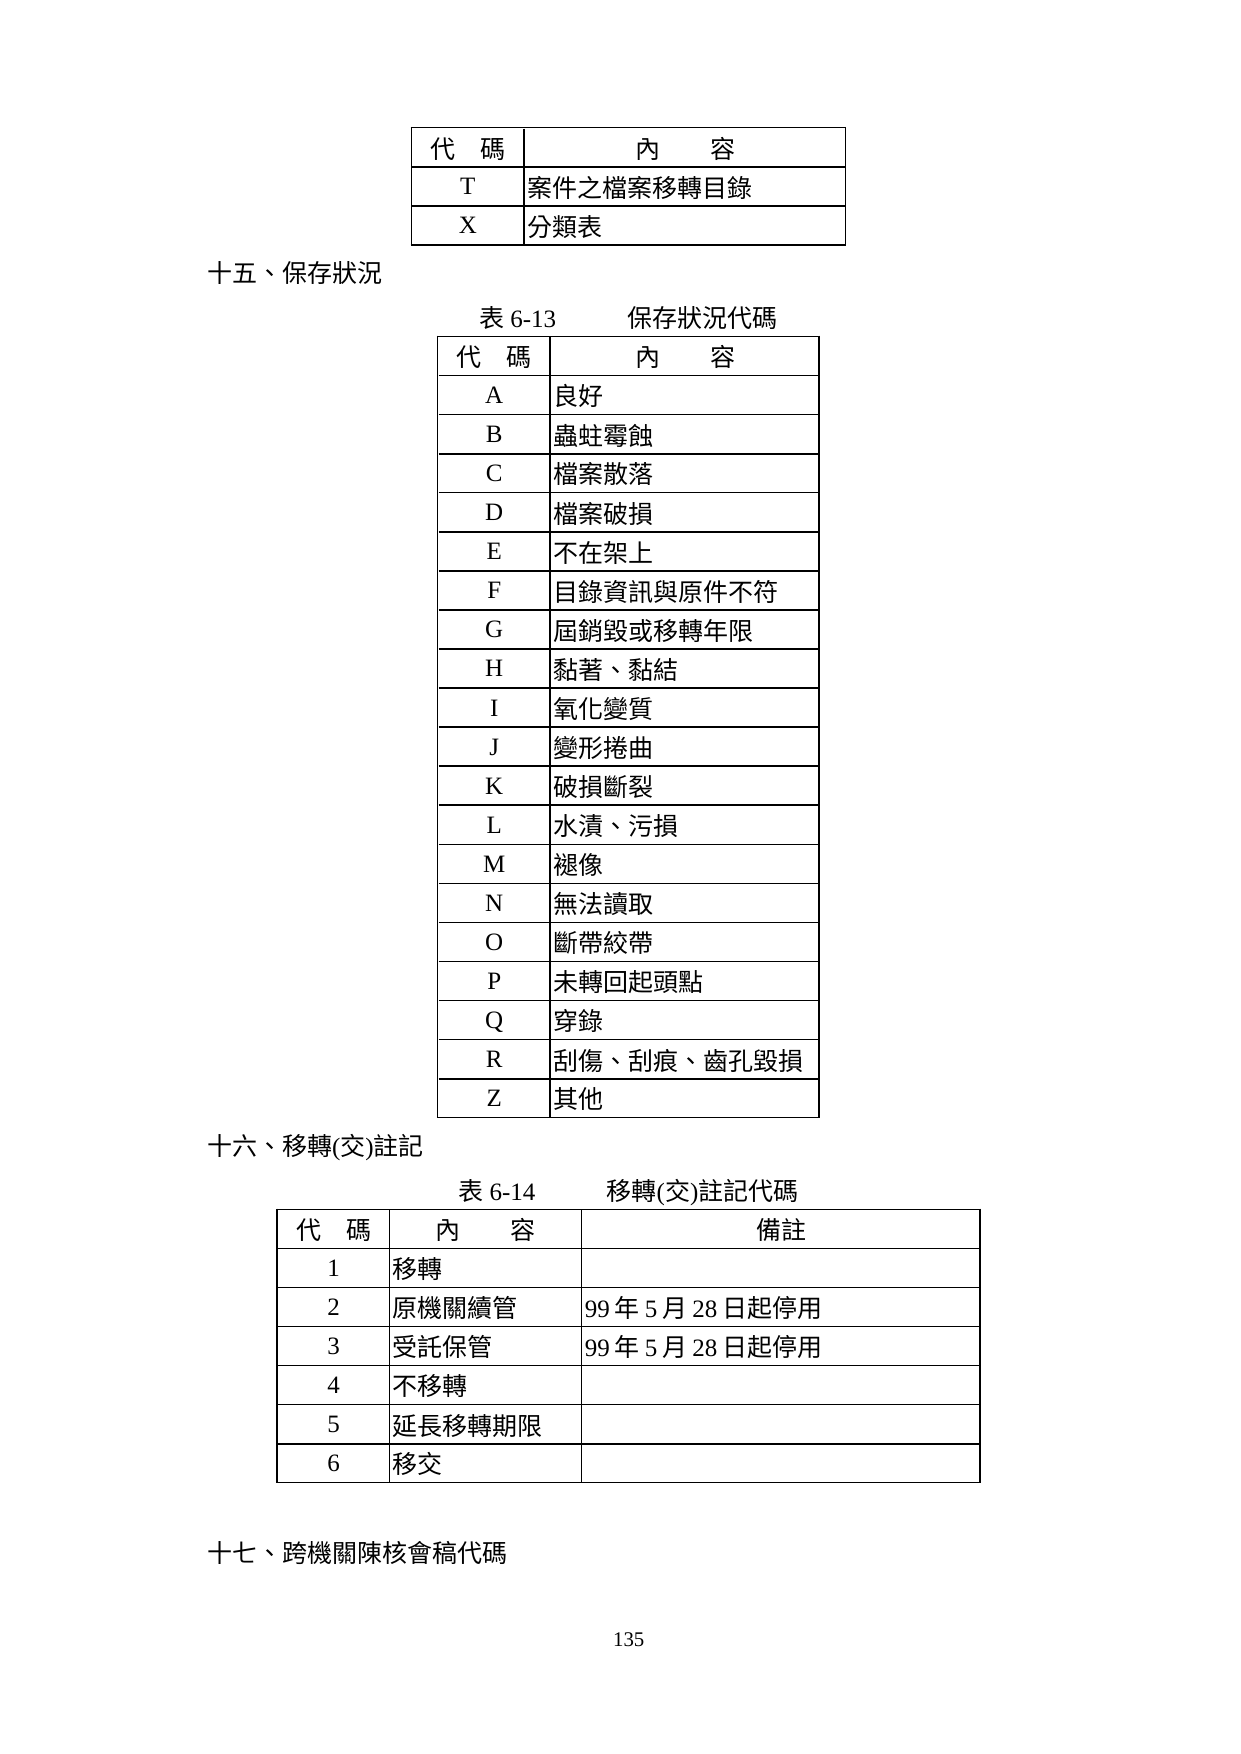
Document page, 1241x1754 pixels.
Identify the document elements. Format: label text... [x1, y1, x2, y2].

table_cell F [438, 571, 549, 609]
table_cell 檔案散落 [551, 455, 818, 492]
table_cell 3 [278, 1327, 389, 1365]
table_cell 未轉回起頭點 [551, 962, 818, 1000]
table_cell 蟲蛀霉蝕 [551, 415, 818, 453]
table_cell H [438, 649, 549, 687]
table_cell 褪像 [551, 845, 818, 882]
table_cell 移交 [390, 1445, 581, 1482]
table_cell 破損斷裂 [551, 767, 818, 804]
table_cell 不在架上 [551, 533, 818, 570]
table_cell 屆銷毀或移轉年限 [551, 611, 818, 648]
table_cell A [438, 376, 549, 414]
list 移轉(交)註記代碼 [162, 1171, 1094, 1208]
table_cell E [438, 532, 549, 570]
table_cell 目錄資訊與原件不符 [551, 572, 818, 609]
table_cell 刮傷、刮痕、齒孔毀損 [551, 1040, 818, 1078]
table_cell K [438, 766, 549, 804]
table_cell G [438, 610, 549, 648]
list 保存狀況代碼 [162, 298, 1094, 336]
table_header 內 容 [525, 128, 845, 166]
subtitle 保存狀況 [207, 253, 1094, 291]
table_header 代 碼 [278, 1210, 389, 1247]
table_cell 6 [278, 1445, 389, 1482]
table_cell Q [438, 1001, 549, 1039]
table_cell M [438, 845, 549, 882]
table_cell N [438, 884, 549, 922]
table_cell J [438, 727, 549, 765]
table_cell 5 [278, 1405, 389, 1443]
table_cell 延長移轉期限 [390, 1405, 581, 1443]
table_cell 2 [278, 1288, 389, 1326]
table_cell 水漬、污損 [551, 806, 818, 843]
table_cell 穿錄 [551, 1001, 818, 1039]
table_cell O [438, 923, 549, 961]
table_cell [582, 1445, 979, 1482]
table_cell 99年5月28日起停用 [582, 1288, 979, 1326]
table_header 代 碼 [412, 128, 524, 166]
table_cell L [438, 805, 549, 843]
table_cell 分類表 [525, 207, 845, 244]
table_cell 原機關續管 [390, 1288, 581, 1326]
table_cell 檔案破損 [551, 493, 818, 531]
subtitle 移轉(交)註記 [207, 1126, 1094, 1163]
table_cell [582, 1405, 979, 1443]
table_cell X [412, 207, 523, 244]
table_cell C [438, 454, 549, 492]
table_header 備註 [582, 1210, 979, 1247]
table_cell 4 [278, 1366, 389, 1404]
table_cell 99年5月28日起停用 [582, 1327, 979, 1365]
table_cell D [438, 493, 549, 531]
table_cell 案件之檔案移轉目錄 [525, 168, 845, 205]
table_header 內 容 [551, 337, 818, 375]
table_cell 無法讀取 [551, 884, 818, 922]
table_cell [582, 1249, 979, 1287]
table_cell 1 [278, 1249, 389, 1287]
table_cell 不移轉 [390, 1366, 581, 1404]
subtitle 跨機關陳核會稿代碼 [207, 1532, 1094, 1570]
table_cell 受託保管 [390, 1327, 581, 1365]
table_cell 氧化變質 [551, 689, 818, 726]
table_cell [582, 1366, 979, 1404]
table_cell 其他 [551, 1080, 818, 1117]
table_header 內 容 [390, 1210, 581, 1247]
table_cell I [438, 688, 549, 726]
table_cell R [438, 1040, 549, 1078]
table_cell Z [438, 1079, 549, 1117]
table_cell 斷帶絞帶 [551, 923, 818, 961]
table_cell 變形捲曲 [551, 728, 818, 765]
table_header 代 碼 [438, 337, 549, 375]
table_cell B [438, 415, 549, 453]
table_cell 移轉 [390, 1249, 581, 1287]
table_cell P [438, 962, 549, 1000]
table_cell 良好 [551, 376, 818, 414]
table_cell 黏著、黏結 [551, 650, 818, 687]
table_cell T [412, 168, 523, 205]
